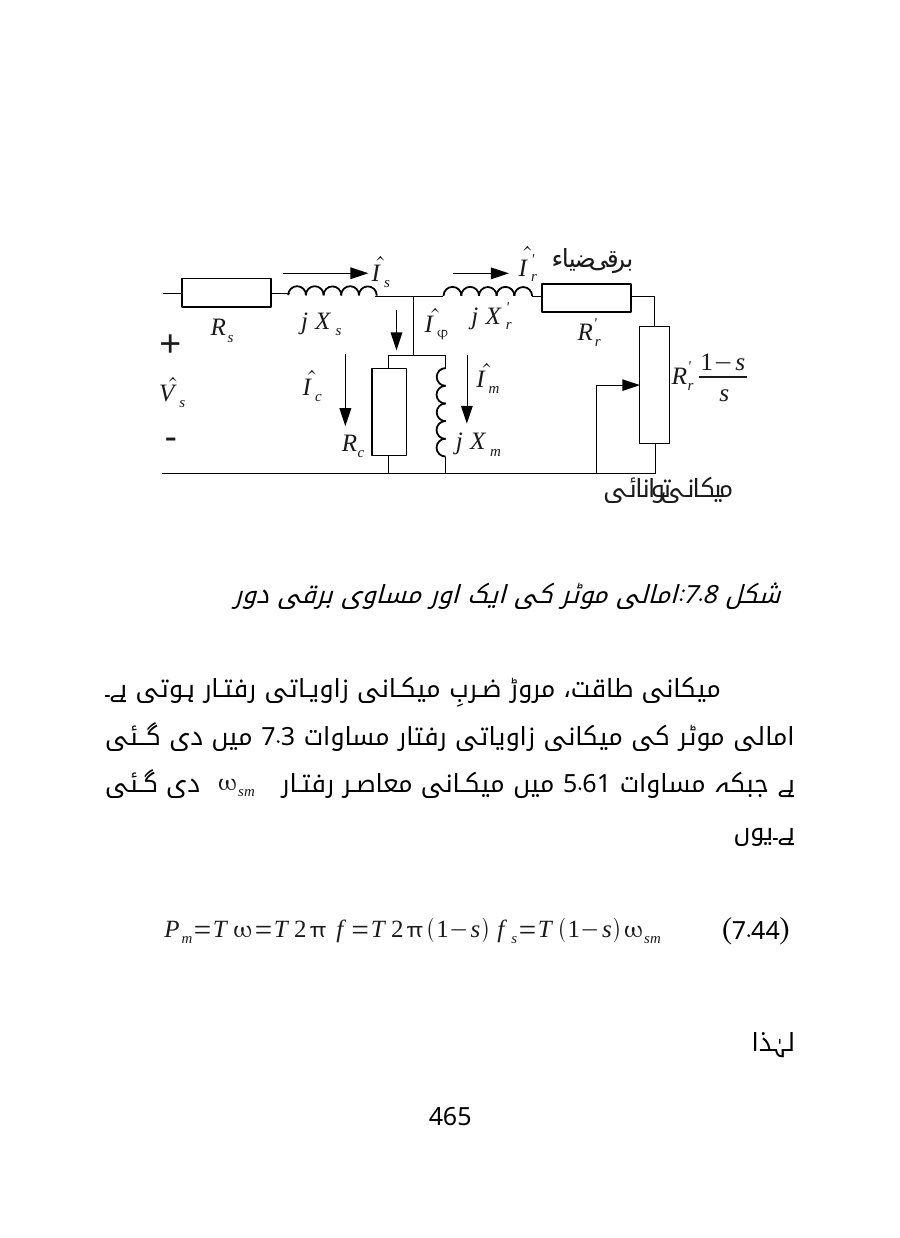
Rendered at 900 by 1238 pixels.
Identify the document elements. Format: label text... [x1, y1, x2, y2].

table_header [105, 902, 709, 973]
table_header (7.44) [710, 902, 795, 973]
text میکانی طاقت، مروڑ ضربِ میکانی زاویاتی رفتار ہوتی ہے۔ امالی موٹر کی میکانی زاویاتی رفتار مساوات 7.3 میں دی گئی ہے جبکہ مساوات 5.61 میں میکانی معاصر رفتار دی گئی ہے۔یوں [105, 666, 795, 855]
text لہٰذا [105, 1020, 795, 1067]
text شکل 7.8:امالی موٹر کی ایک اور مساوی برقی دور [120, 181, 780, 619]
